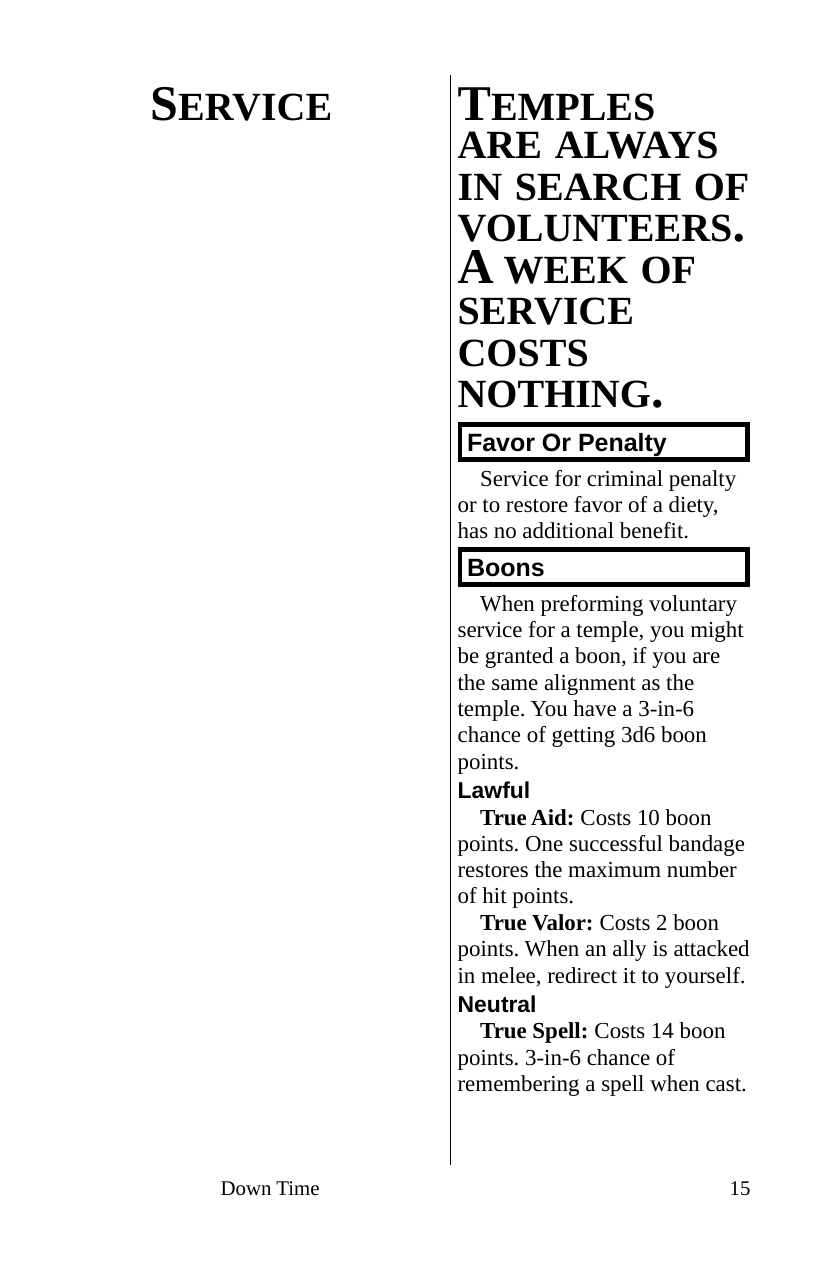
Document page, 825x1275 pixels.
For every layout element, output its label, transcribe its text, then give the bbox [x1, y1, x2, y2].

subtitle Service [150, 87, 442, 128]
text True Aid: Costs 10 boon points. One successful bandage restores the maximum number of hit points. [457, 803, 750, 909]
text True Spell: Costs 14 boon points. 3-in-6 chance of remembering a spell when cast. [457, 1017, 750, 1096]
subtitle Neutral [457, 991, 750, 1017]
subtitle Lawful [457, 777, 750, 803]
text When preforming voluntary service for a temple, you might be granted a boon, if you are the same alignment as the temple. You have a 3-in-6 chance of getting 3d6 boon points. [457, 590, 750, 774]
subtitle Favor or Penalty [462, 427, 745, 457]
subtitle Boons [462, 552, 745, 582]
text Service for criminal penalty or to restore favor of a diety, has no additional benefit. [457, 464, 750, 544]
text True Valor: Costs 2 boon points. When an ally is attacked in melee, redirect it to yourself. [457, 909, 750, 988]
text Temples are always in search of volunteers. A week of service costs nothing. [457, 87, 750, 418]
